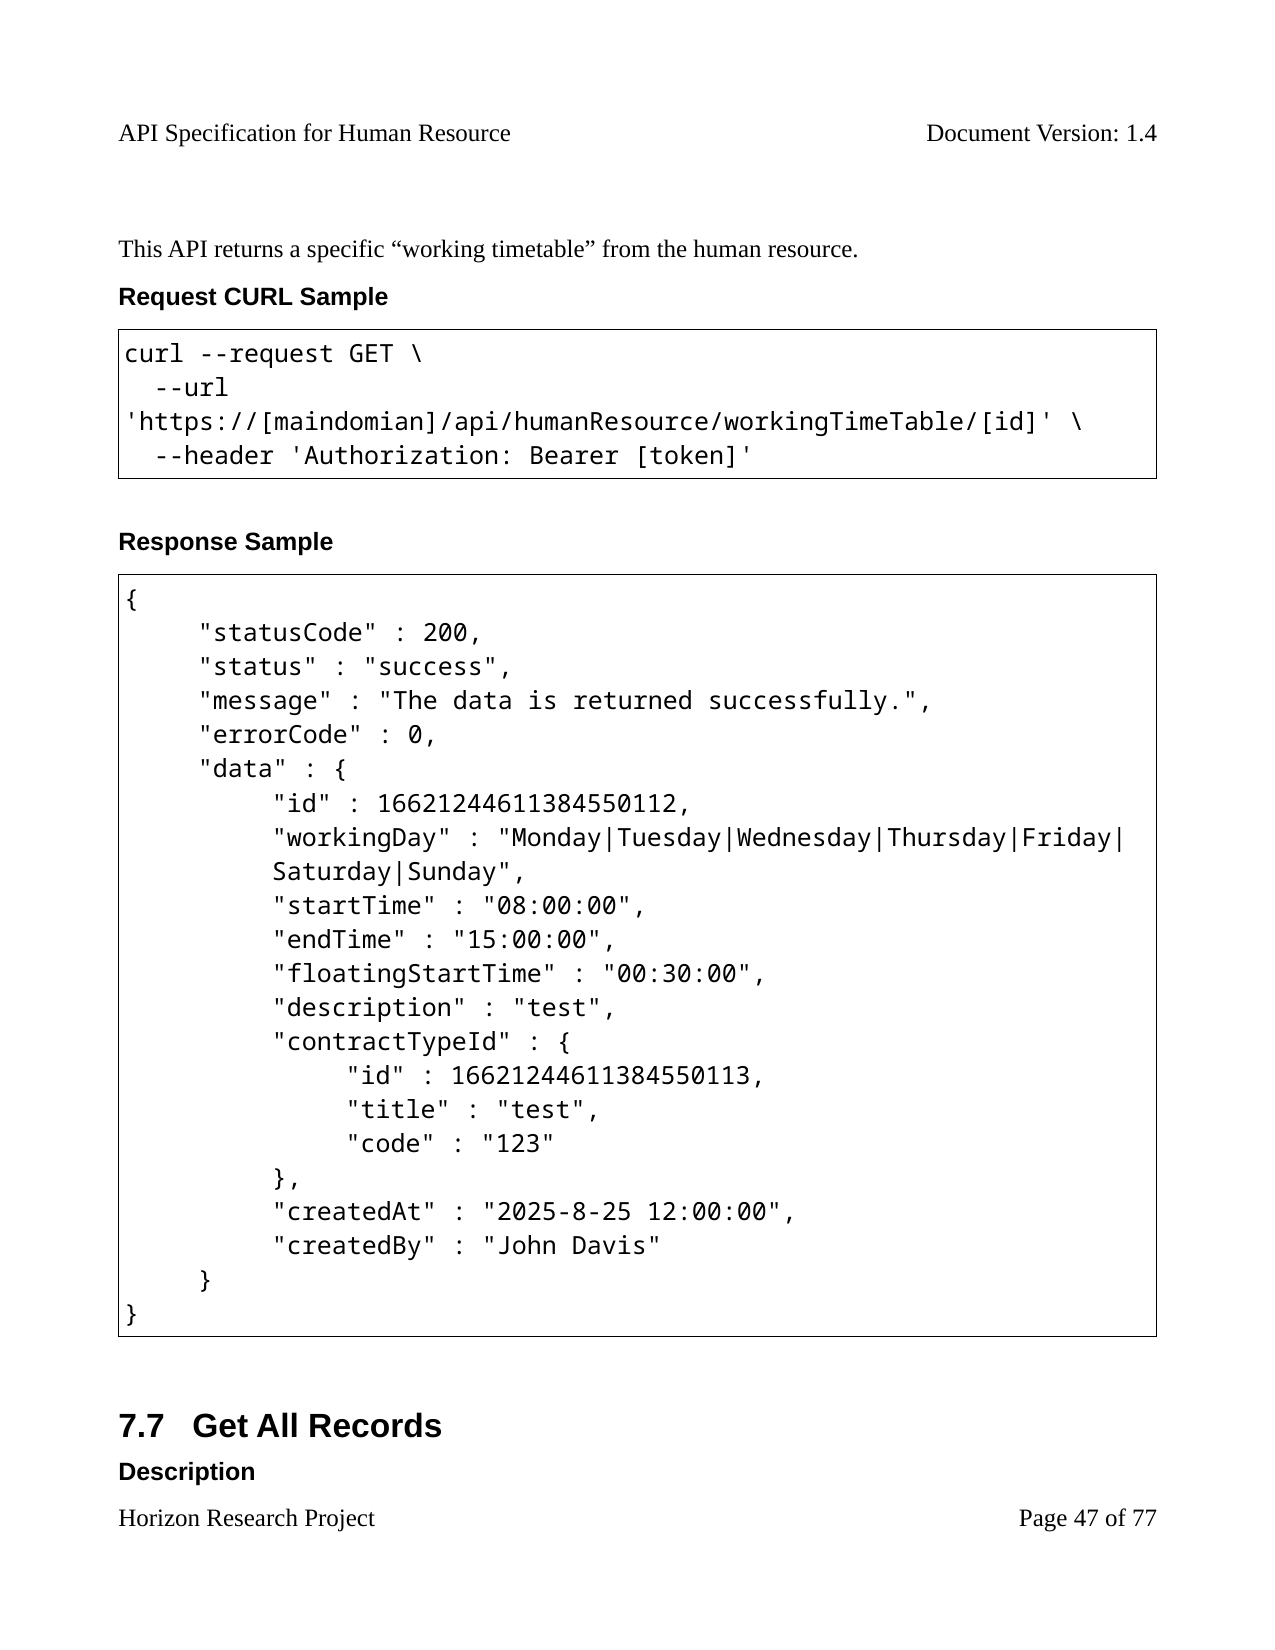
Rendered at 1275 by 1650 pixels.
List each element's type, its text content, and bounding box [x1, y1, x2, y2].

table_header { "statusCode" : 200, "status" : "success", "message" : "The data is returned successfully.", "errorCode" : 0, "data" : { "id" : 16621244611384550112, "workingDay" : "Monday|Tuesday|Wednesday|Thursday|Friday|Saturday|Sunday", "startTime" : "08:00:00", "endTime" : "15:00:00", "floatingStartTime" : "00:30:00", "description" : "test", "contractTypeId" : { "id" : 16621244611384550113, "title" : "test", "code" : "123" }, "createdAt" : "2025-8-25 12:00:00", "createdBy" : "John Davis" } } [119, 575, 1156, 1336]
text This API returns a specific “working timetable” from the human resource. [118, 234, 1157, 263]
subtitle Get All Records [118, 1405, 1157, 1444]
text Request CURL Sample [118, 281, 1157, 310]
table_header curl --request GET \ --url 'https://[maindomian]/api/humanResource/workingTimeTable/[id]' \ --header 'Authorization: Bearer [token]' [119, 330, 1156, 478]
text Response Sample [118, 526, 1157, 555]
text Description [118, 1457, 1157, 1485]
